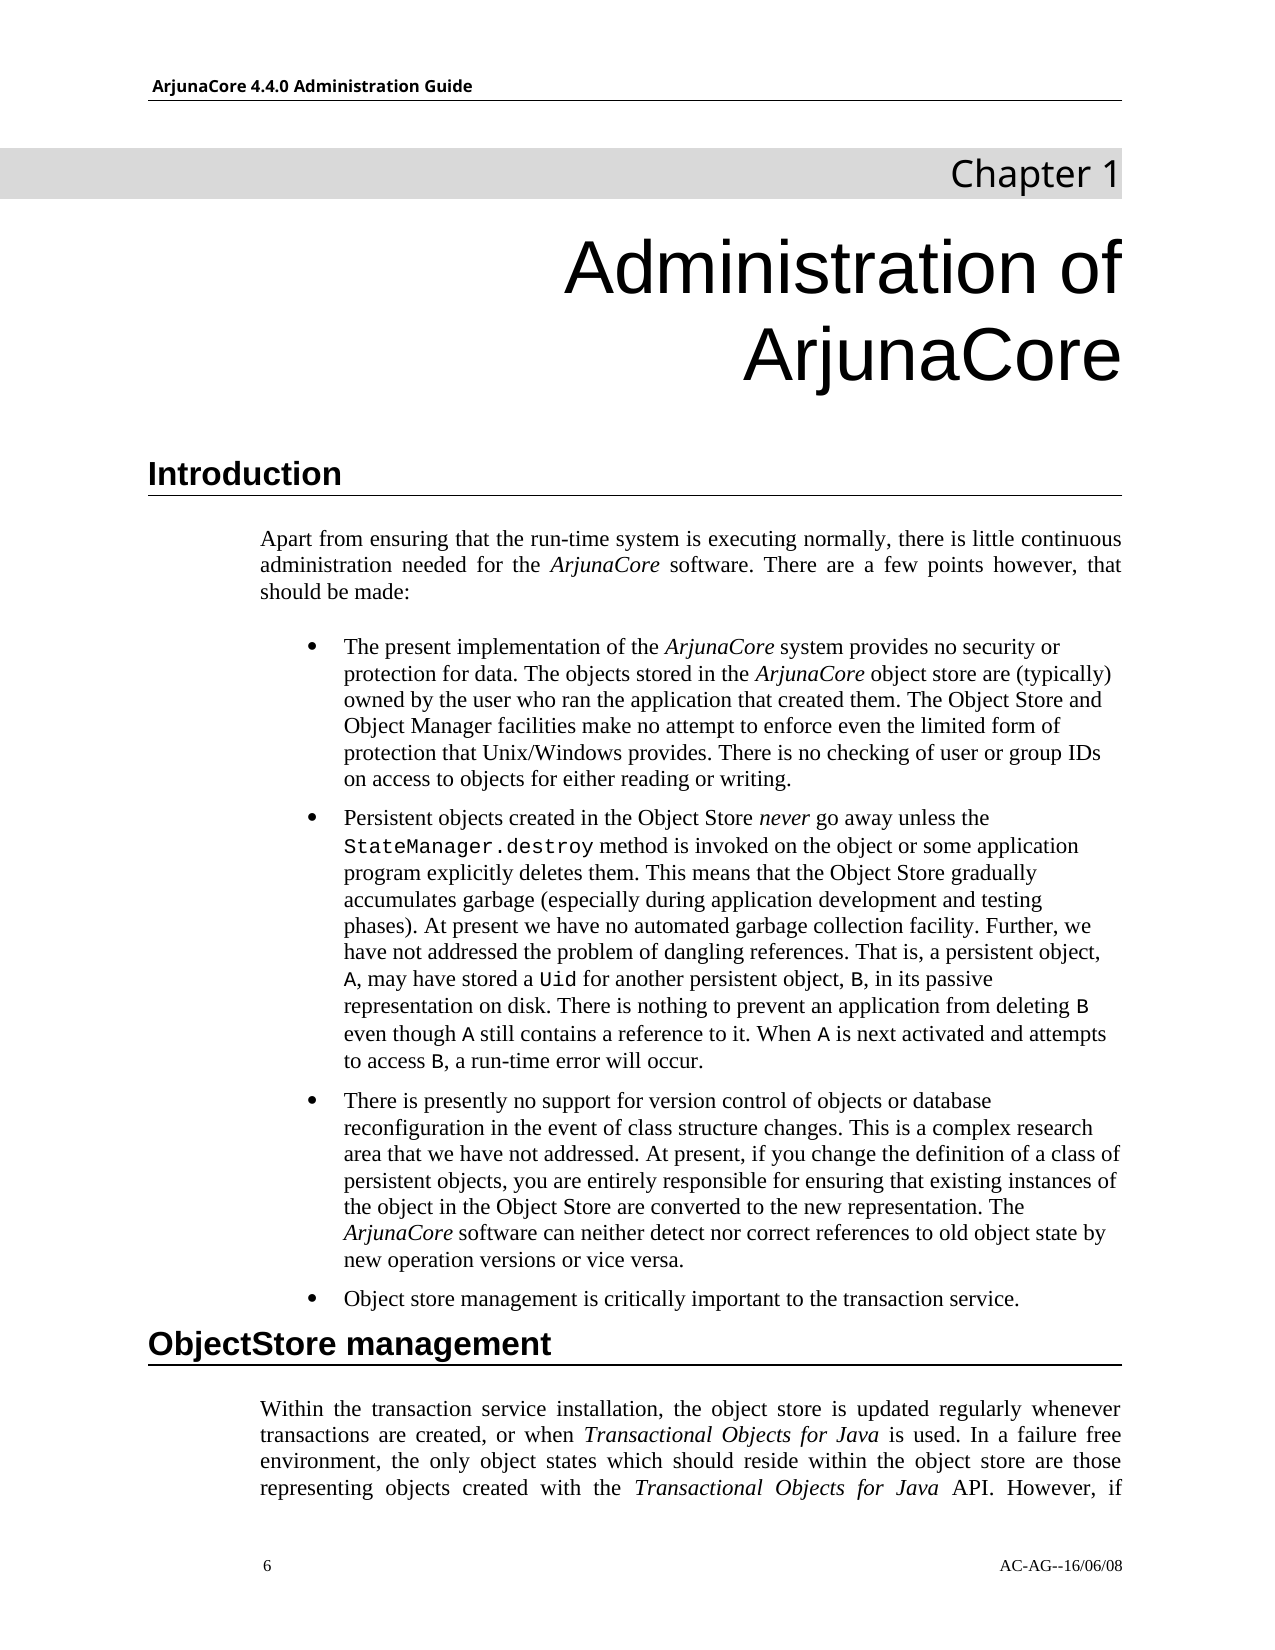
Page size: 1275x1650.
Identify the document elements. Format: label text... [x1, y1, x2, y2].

list Object store management is critically important to the transaction service. [308, 1284, 1122, 1311]
title Administration of ArjunaCore [239, 223, 1122, 396]
text Apart from ensuring that the run-time system is executing normally, there is little continuous administration needed for the ArjunaCore software. There are a few points however, that should be made: [260, 525, 1122, 604]
list Persistent objects created in the Object Store never go away unless the StateManager.destroy method is invoked on the object or some application program explicitly deletes them. This means that the Object Store gradually accumulates garbage (especially during application development and testing phases). At present we have no automated garbage collection facility. Further, we have not addressed the problem of dangling references. That is, a persistent object, A, may have stored a Uid for another persistent object, B, in its passive representation on disk. There is nothing to prevent an application from deleting B even though A still contains a reference to it. When A is next activated and attempts to access B, a run-time error will occur. [308, 804, 1122, 1075]
text Within the transaction service installation, the object store is updated regularly whenever transactions are created, or when Transactional Objects for Java is used. In a failure free environment, the only object states which should reside within the object store are those representing objects created with the Transactional Objects for Java API. However, if [260, 1395, 1122, 1500]
subtitle ObjectStore management [148, 1324, 1122, 1364]
list The present implementation of the ArjunaCore system provides no security or protection for data. The objects stored in the ArjunaCore object store are (typically) owned by the user who ran the application that created them. The Object Store and Object Manager facilities make no attempt to enforce even the limited form of protection that Unix/Windows provides. There is no checking of user or group IDs on access to objects for either reading or writing. [308, 633, 1122, 792]
subtitle Introduction [148, 454, 1122, 495]
list There is presently no support for version control of objects or database reconfiguration in the event of class structure changes. This is a complex research area that we have not addressed. At present, if you change the definition of a class of persistent objects, you are entirely responsible for ensuring that existing instances of the object in the Object Store are converted to the new representation. The ArjunaCore software can neither detect nor correct references to old object state by new operation versions or vice versa. [308, 1088, 1122, 1272]
